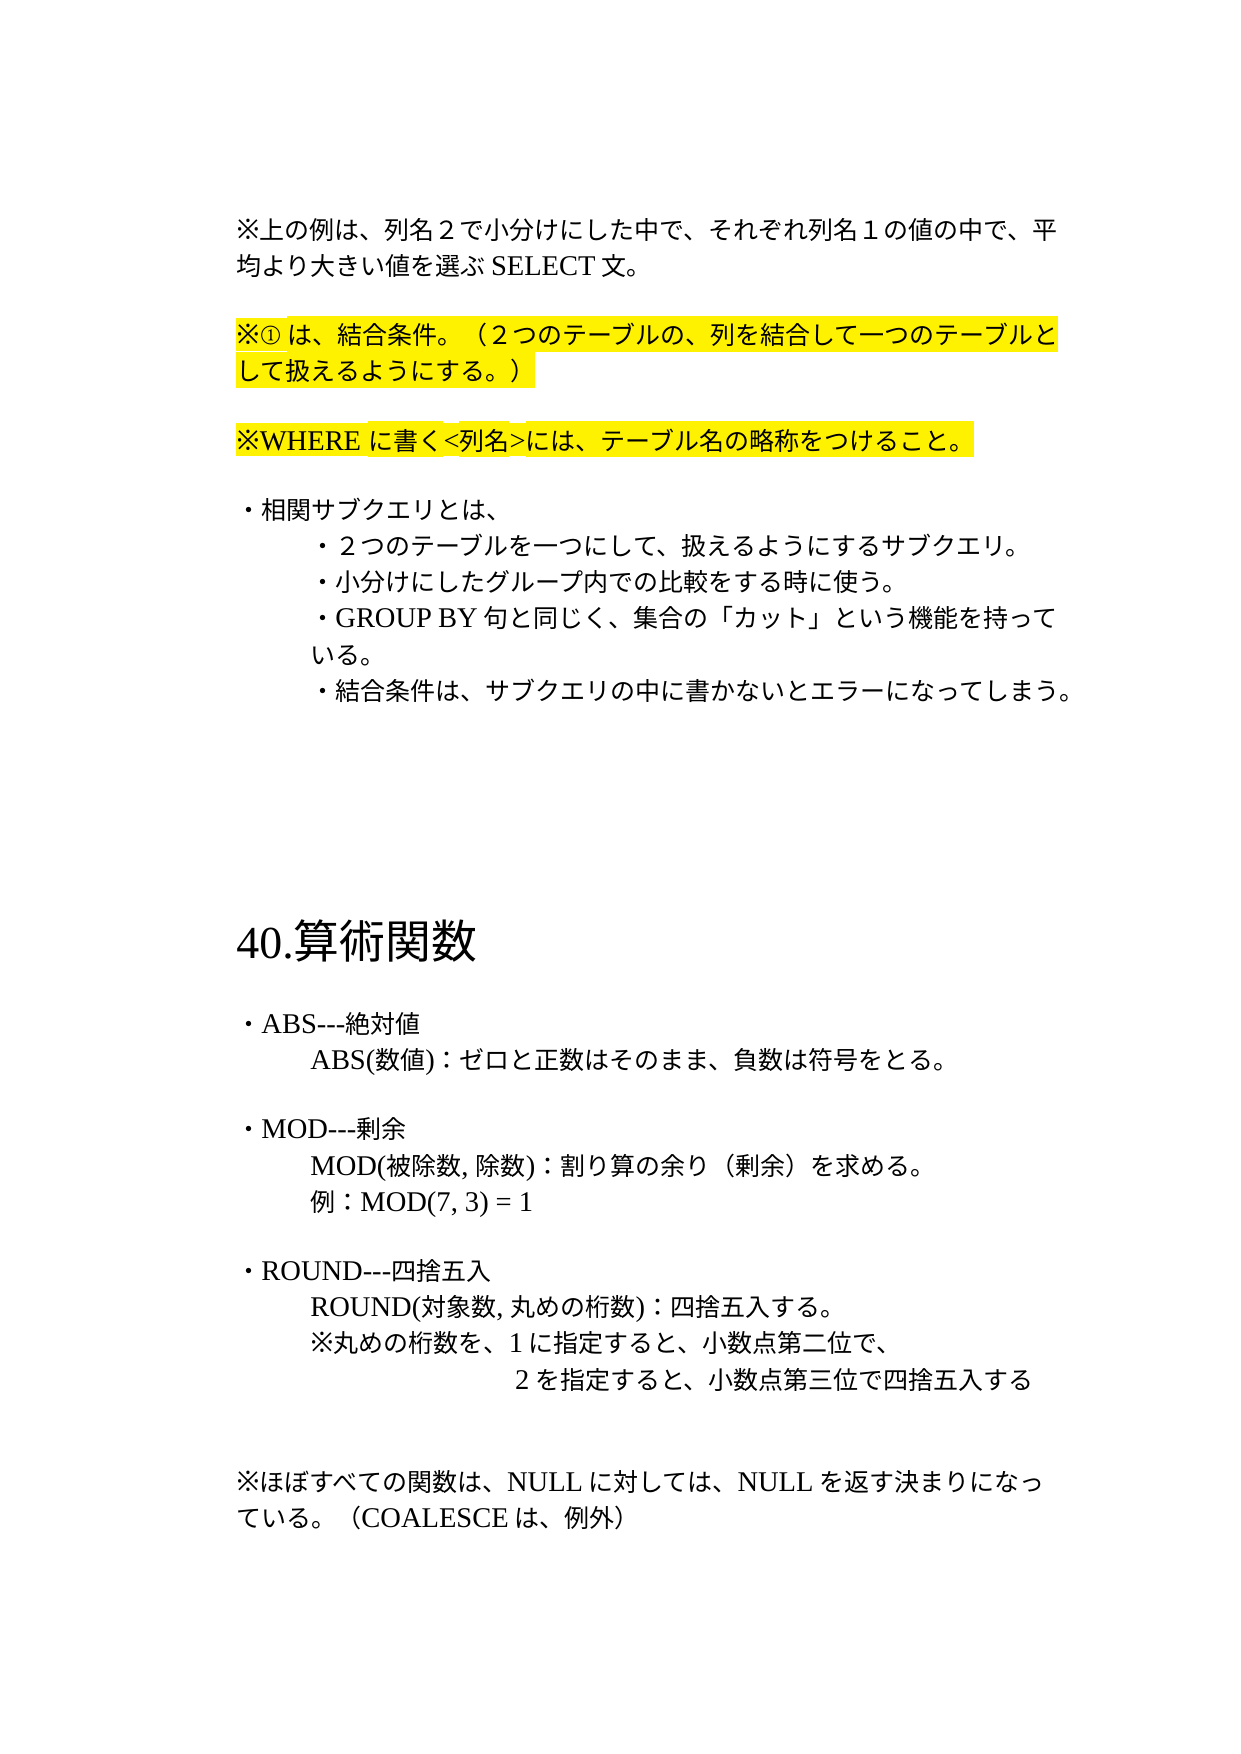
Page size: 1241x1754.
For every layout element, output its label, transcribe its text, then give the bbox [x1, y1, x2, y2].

text ・MOD---剰余 [236, 1110, 1063, 1146]
text ・ROUND---四捨五入 [236, 1251, 1063, 1288]
text ・相関サブクエリとは、 [236, 490, 1063, 526]
text 40.算術関数 [236, 905, 1063, 971]
text ・GROUP BY句と同じく、集合の「カット」という機能を持って いる。 [236, 599, 1063, 671]
text ※丸めの桁数を、1に指定すると、小数点第二位で、 [236, 1324, 1063, 1360]
text ※①は、結合条件。（２つのテーブルの、列を結合して一つのテーブルとして扱えるようにする。） [236, 316, 1063, 388]
text 例：MOD(7, 3) = 1 [236, 1182, 1063, 1218]
text ・小分けにしたグループ内での比較をする時に使う。 [236, 563, 1063, 599]
text MOD(被除数, 除数)：割り算の余り（剰余）を求める。 [236, 1146, 1063, 1182]
text 2を指定すると、小数点第三位で四捨五入する [236, 1360, 1063, 1396]
text ※ほぼすべての関数は、NULLに対しては、NULLを返す決まりになっている。（COALESCEは、例外） [236, 1462, 1063, 1535]
text ※WHERE に書く<列名>には、テーブル名の略称をつけること。 [236, 421, 1063, 457]
text ・２つのテーブルを一つにして、扱えるようにするサブクエリ。 [236, 526, 1063, 563]
text ※上の例は、列名２で小分けにした中で、それぞれ列名１の値の中で、平均より大きい値を選ぶSELECT文。 [236, 210, 1063, 283]
text ・ABS---絶対値 [236, 1004, 1063, 1041]
text ROUND(対象数, 丸めの桁数)：四捨五入する。 [236, 1288, 1063, 1324]
text ・結合条件は、サブクエリの中に書かないとエラーになってしまう。 [236, 671, 1063, 708]
text ABS(数値)：ゼロと正数はそのまま、負数は符号をとる。 [236, 1041, 1063, 1077]
